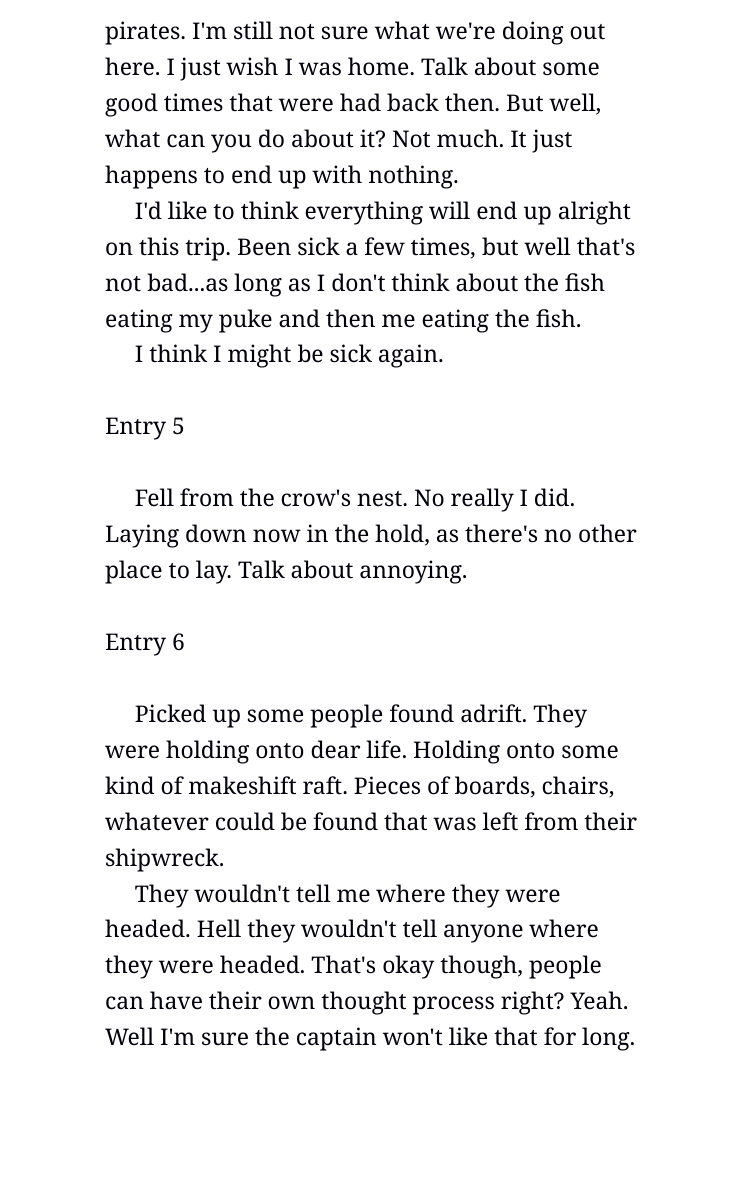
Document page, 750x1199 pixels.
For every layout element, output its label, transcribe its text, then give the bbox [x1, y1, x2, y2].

text I'd like to think everything will end up alright on this trip. Been sick a few times, but well that's not bad...as long as I don't think about the fish eating my puke and then me eating the fish. [105, 195, 645, 334]
text I think I might be sick again. [105, 338, 645, 370]
text Picked up some people found adrift. They were holding onto dear life. Holding onto some kind of makeshift raft. Pieces of boards, chairs, whatever could be found that was left from their shipwreck. [105, 698, 645, 873]
text pirates. I'm still not sure what we're doing out here. I just wish I was home. Talk about some good times that were had back then. But well, what can you do about it? Not much. It just happens to end up with nothing. [105, 15, 645, 190]
text They wouldn't tell me where they were headed. Hell they wouldn't tell anyone where they were headed. That's okay though, people can have their own thought process right? Yeah. Well I'm sure the captain won't like that for long. [105, 877, 645, 1052]
text Entry 6 [105, 626, 645, 657]
text Fell from the crow's nest. No really I did. Laying down now in the hold, as there's no other place to lay. Talk about annoying. [105, 482, 645, 585]
text Entry 5 [105, 410, 645, 442]
